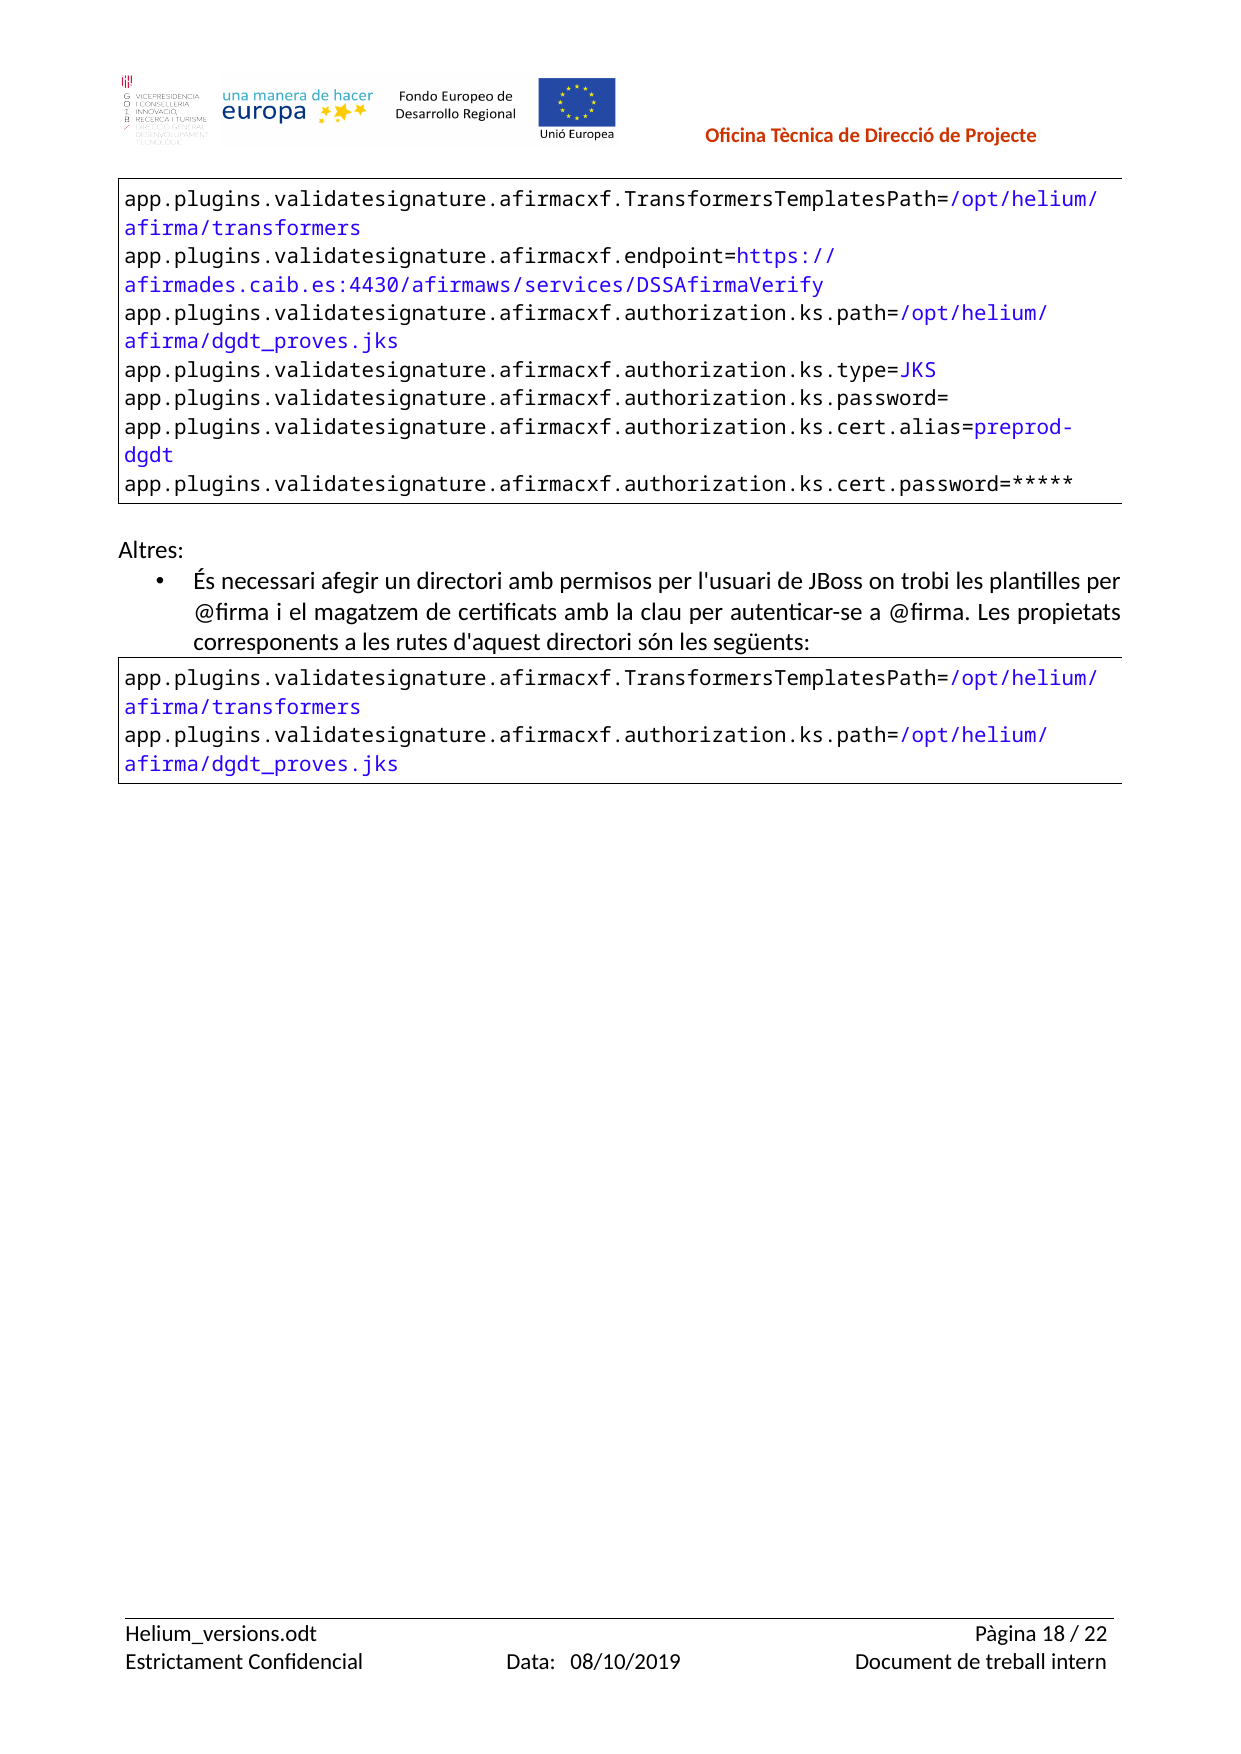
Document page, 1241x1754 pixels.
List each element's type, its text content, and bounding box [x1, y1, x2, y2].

text Altres: [118, 534, 1122, 565]
picture [219, 73, 621, 147]
picture [118, 73, 213, 147]
table_header app.plugins.validatesignature.afirmacxf.TransformersTemplatesPath=/opt/helium/afirma/transformers app.plugins.validatesignature.afirmacxf.endpoint=https://afirmades.caib.es:4430/afirmaws/services/DSSAfirmaVerify app.plugins.validatesignature.afirmacxf.authorization.ks.path=/opt/helium/afirma/dgdt_proves.jks app.plugins.validatesignature.afirmacxf.authorization.ks.type=JKS app.plugins.validatesignature.afirmacxf.authorization.ks.password= app.plugins.validatesignature.afirmacxf.authorization.ks.cert.alias=preprod-dgdt app.plugins.validatesignature.afirmacxf.authorization.ks.cert.password=***** [119, 179, 1122, 503]
list És necessari afegir un directori amb permisos per l'usuari de JBoss on trobi les plantilles per @firma i el magatzem de certificats amb la clau per autenticar-se a @firma. Les propietats corresponents a les rutes d'aquest directori són les següents: [156, 565, 1122, 657]
table_header app.plugins.validatesignature.afirmacxf.TransformersTemplatesPath=/opt/helium/afirma/transformers app.plugins.validatesignature.afirmacxf.authorization.ks.path=/opt/helium/afirma/dgdt_proves.jks [119, 658, 1122, 783]
